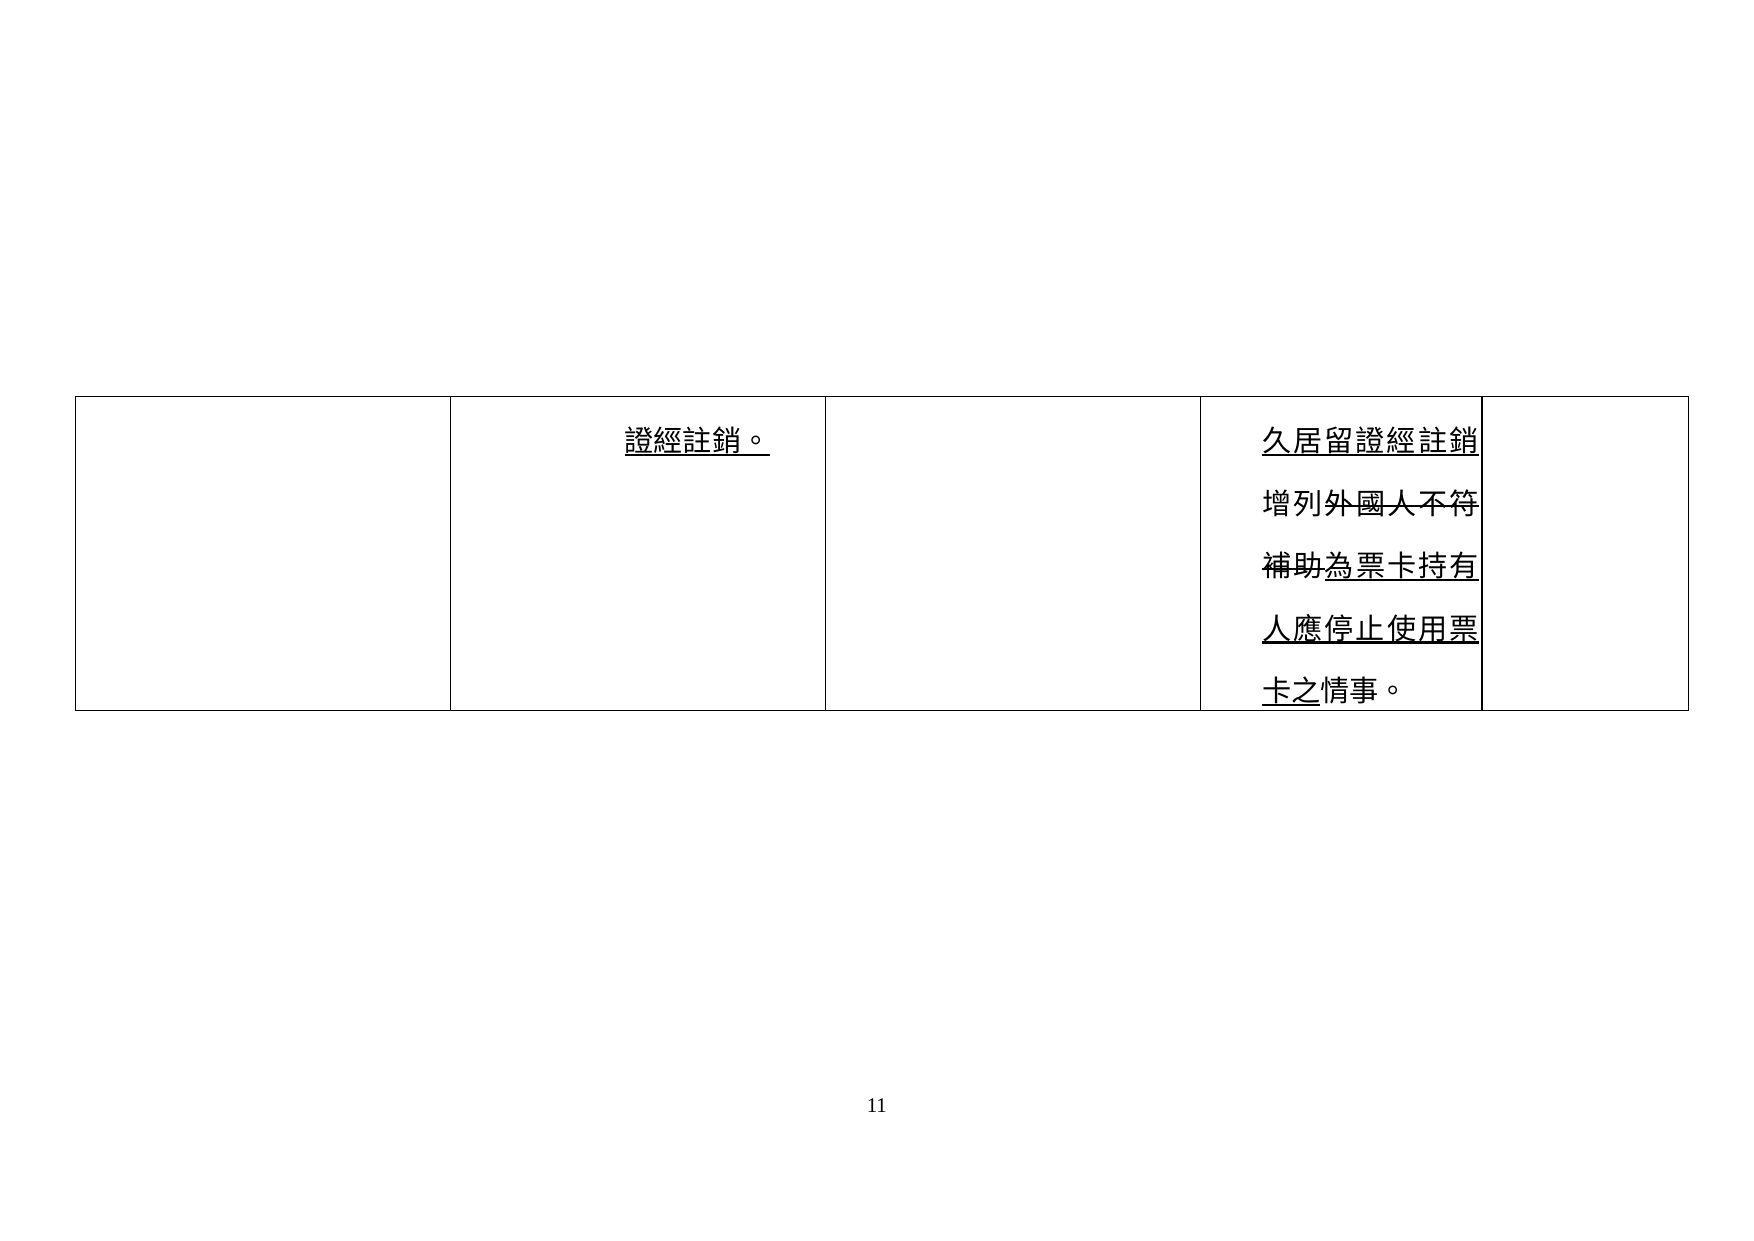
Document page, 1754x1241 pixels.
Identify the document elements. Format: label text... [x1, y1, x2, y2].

table_cell [826, 397, 1200, 710]
table_cell [76, 397, 450, 710]
table_cell [1483, 397, 1688, 710]
table_cell 久居留證經註銷增列外國人不符補助為票卡持有人應停止使用票卡之情事。 [1201, 397, 1481, 710]
table_cell 證經註銷。 [451, 397, 825, 710]
